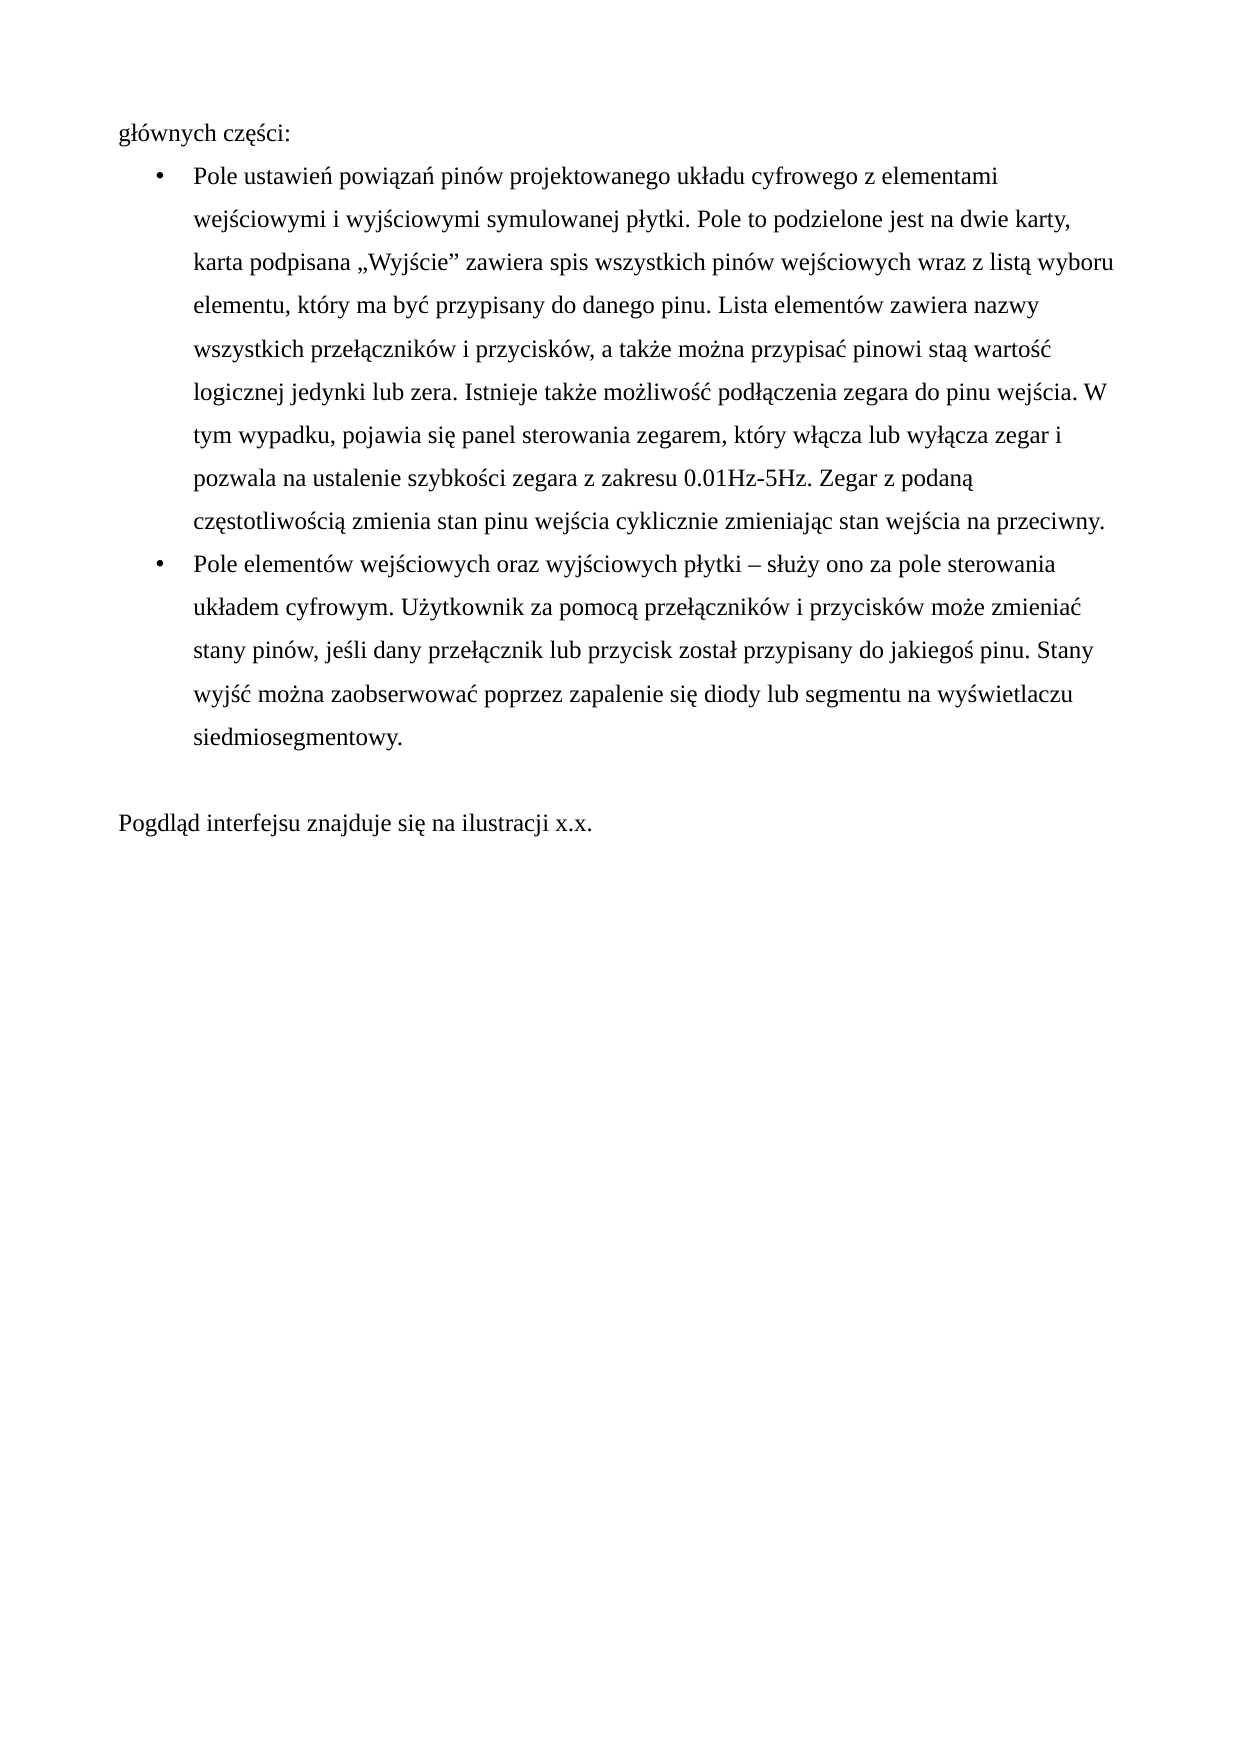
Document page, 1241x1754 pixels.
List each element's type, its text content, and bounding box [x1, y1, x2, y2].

text głównych części: [118, 118, 1122, 147]
list Pole elementów wejściowych oraz wyjściowych płytki – służy ono za pole sterowania układem cyfrowym. Użytkownik za pomocą przełączników i przycisków może zmieniać stany pinów, jeśli dany przełącznik lub przycisk został przypisany do jakiegoś pinu. Stany wyjść można zaobserwować poprzez zapalenie się diody lub segmentu na wyświetlaczu siedmiosegmentowy. [156, 549, 1122, 751]
text Pogdląd interfejsu znajduje się na ilustracji x.x. [118, 808, 1122, 837]
list Pole ustawień powiązań pinów projektowanego układu cyfrowego z elementami wejściowymi i wyjściowymi symulowanej płytki. Pole to podzielone jest na dwie karty, karta podpisana „Wyjście” zawiera spis wszystkich pinów wejściowych wraz z listą wyboru elementu, który ma być przypisany do danego pinu. Lista elementów zawiera nazwy wszystkich przełączników i przycisków, a także można przypisać pinowi staą wartość logicznej jedynki lub zera. Istnieje także możliwość podłączenia zegara do pinu wejścia. W tym wypadku, pojawia się panel sterowania zegarem, który włącza lub wyłącza zegar i pozwala na ustalenie szybkości zegara z zakresu 0.01Hz-5Hz. Zegar z podaną częstotliwością zmienia stan pinu wejścia cyklicznie zmieniając stan wejścia na przeciwny. [156, 161, 1122, 535]
